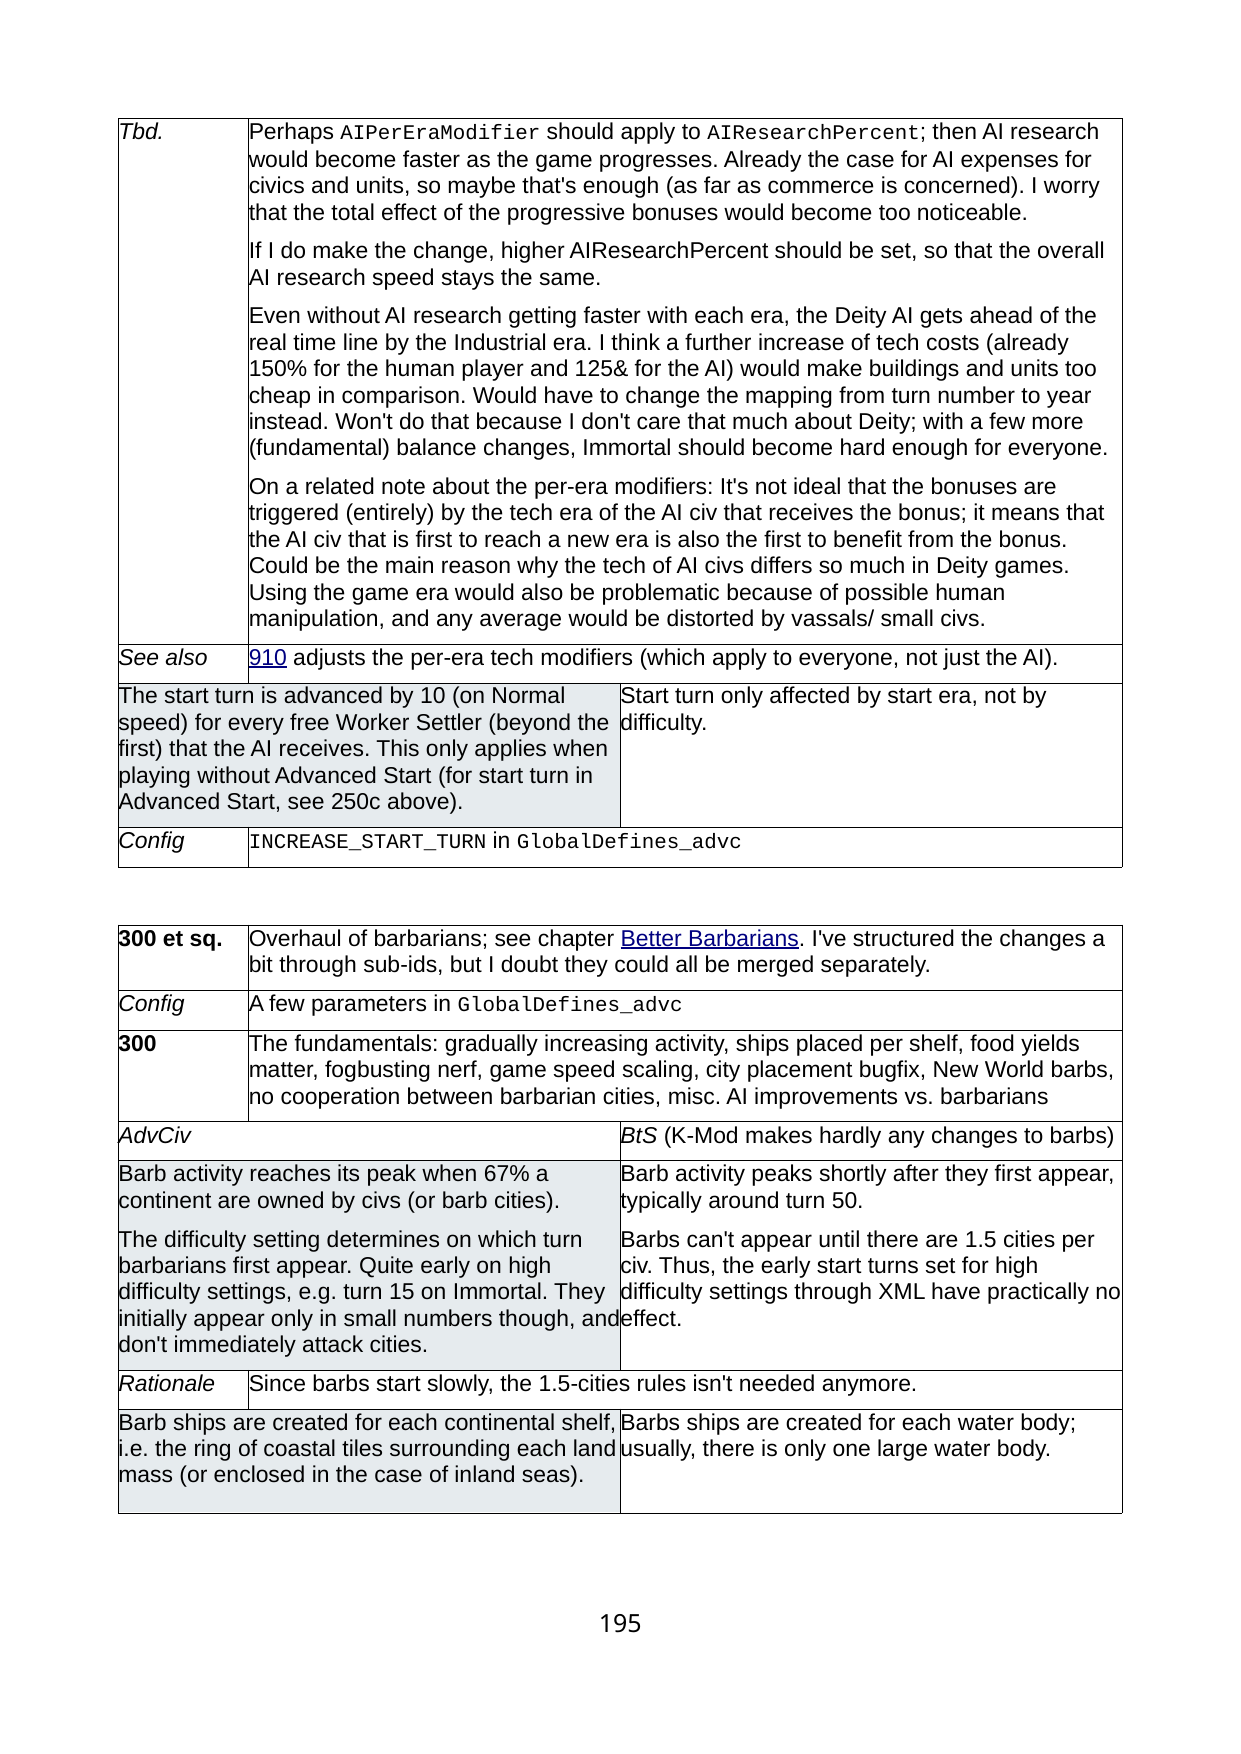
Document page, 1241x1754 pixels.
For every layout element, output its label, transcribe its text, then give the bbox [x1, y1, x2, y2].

table_cell Barb activity reaches its peak when 67% a continent are owned by civs (or barb cities). The difficulty setting determines on which turn barbarians first appear. Quite early on high difficulty settings, e.g. turn 15 on Immortal. They initially appear only in small numbers though, and don't immediately attack cities. [119, 1161, 620, 1370]
table_cell The start turn is advanced by 10 (on Normal speed) for every free Worker Settler (beyond the first) that the AI receives. This only applies when playing without Advanced Start (for start turn in Advanced Start, see 250c above). [119, 684, 620, 827]
table_cell AdvCiv [119, 1122, 620, 1160]
table_cell Rationale [119, 1371, 248, 1408]
table_header Overhaul of barbarians; see chapter Better Barbarians. I've structured the changes a bit through sub-ids, but I doubt they could all be merged separately. [249, 926, 1122, 990]
table_cell Start turn only affected by start era, not by difficulty. [621, 684, 1122, 827]
table_cell BtS (K-Mod makes hardly any changes to barbs) [621, 1122, 1122, 1160]
table_cell 300 [119, 1031, 248, 1121]
table_cell 910 adjusts the per-era tech modifiers (which apply to everyone, not just the AI). [249, 645, 1122, 682]
table_cell Barbs ships are created for each water body; usually, there is only one large water body. [621, 1410, 1122, 1512]
table_cell Barb ships are created for each continental shelf, i.e. the ring of coastal tiles surrounding each land mass (or enclosed in the case of inland seas). [119, 1410, 620, 1512]
table_cell The fundamentals: gradually increasing activity, ships placed per shelf, food yields matter, fogbusting nerf, game speed scaling, city placement bugfix, New World barbs, no cooperation between barbarian cities, misc. AI improvements vs. barbarians [249, 1031, 1122, 1121]
table_cell Barb activity peaks shortly after they first appear, typically around turn 50. Barbs can't appear until there are 1.5 cities per civ. Thus, the early start turns set for high difficulty settings through XML have practically no effect. [621, 1161, 1122, 1370]
table_cell A few parameters in GlobalDefines_advc [249, 991, 1122, 1030]
table_header 300 et sq. [119, 926, 248, 990]
table_cell Since barbs start slowly, the 1.5-cities rules isn't needed anymore. [249, 1371, 1122, 1408]
table_cell INCREASE_START_TURN in GlobalDefines_advc [249, 828, 1122, 867]
table_cell Config [119, 828, 248, 867]
table_cell Tbd. [119, 119, 248, 643]
table_cell Config [119, 991, 248, 1030]
table_cell See also [119, 645, 248, 682]
table_cell Perhaps AIPerEraModifier should apply to AIResearchPercent; then AI research would become faster as the game progresses. Already the case for AI expenses for civics and units, so maybe that's enough (as far as commerce is concerned). I worry that the total effect of the progressive bonuses would become too noticeable. If I do make the change, higher AIResearchPercent should be set, so that the overall AI research speed stays the same. Even without AI research getting faster with each era, the Deity AI gets ahead of the real time line by the Industrial era. I think a further increase of tech costs (already 150% for the human player and 125& for the AI) would make buildings and units too cheap in comparison. Would have to change the mapping from turn number to year instead. Won't do that because I don't care that much about Deity; with a few more (fundamental) balance changes, Immortal should become hard enough for everyone. On a related note about the per-era modifiers: It's not ideal that the bonuses are triggered (entirely) by the tech era of the AI civ that receives the bonus; it means that the AI civ that is first to reach a new era is also the first to benefit from the bonus. Could be the main reason why the tech of AI civs differs so much in Deity games. Using the game era would also be problematic because of possible human manipulation, and any average would be distorted by vassals/ small civs. [249, 119, 1122, 643]
